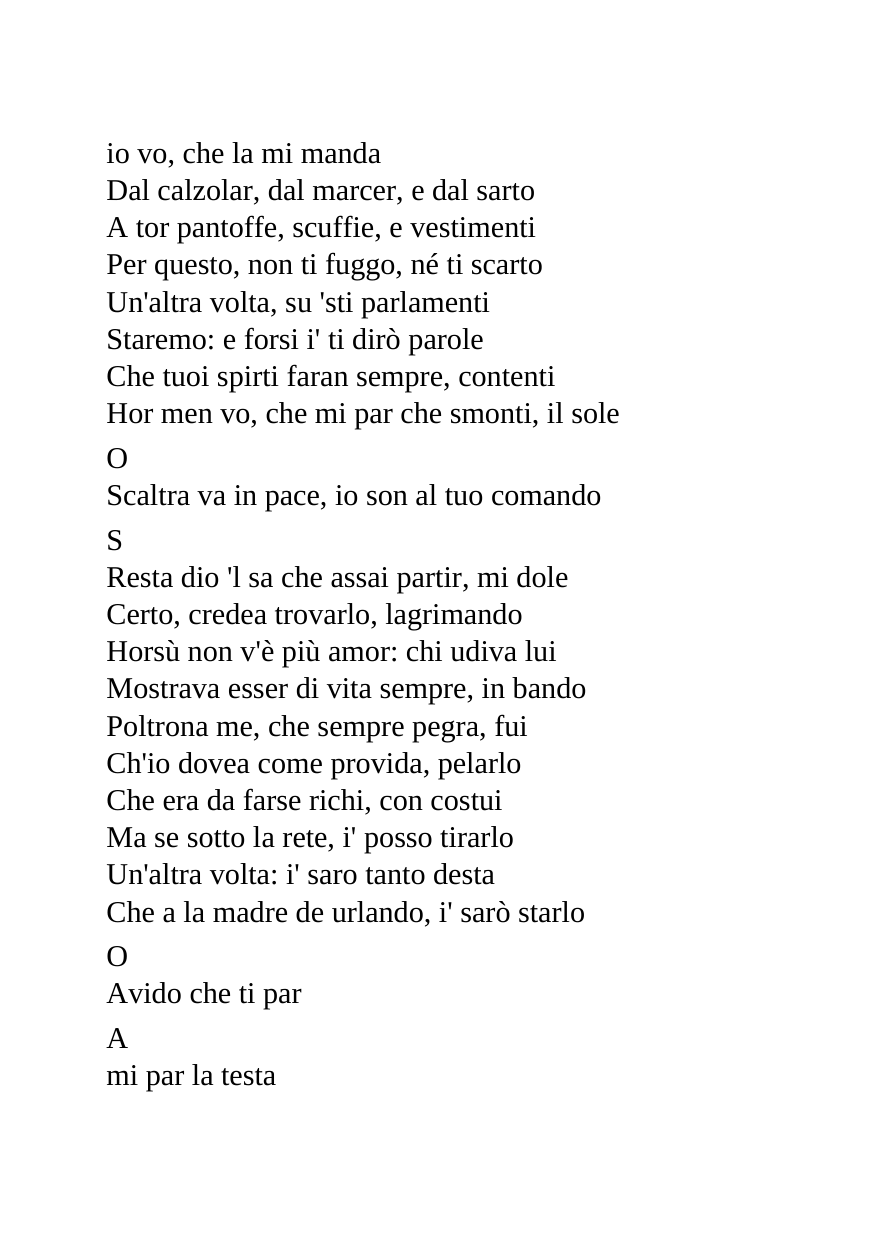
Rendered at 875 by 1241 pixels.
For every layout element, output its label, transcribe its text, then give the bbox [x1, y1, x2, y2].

text S [106, 522, 768, 557]
text Staremo: e forsi i' ti dirò parole [106, 321, 768, 356]
text O [106, 440, 768, 475]
text Certo, credea trovarlo, lagrimando [106, 596, 768, 631]
text mi par la testa [106, 1057, 768, 1092]
text Hor men vo, che mi par che smonti, il sole [106, 395, 768, 430]
text Mostrava esser di vita sempre, in bando [106, 671, 768, 705]
text Dal calzolar, dal marcer, e dal sarto [106, 172, 768, 207]
text Scaltra va in pace, io son al tuo comando [106, 477, 768, 512]
text O [106, 938, 768, 973]
text Poltrona me, che sempre pegra, fui [106, 708, 768, 742]
text io vo, che la mi manda [106, 135, 768, 170]
text Horsù non v'è più amor: chi udiva lui [106, 633, 768, 668]
text Che a la madre de urlando, i' sarò starlo [106, 894, 768, 928]
text Che tuoi spirti faran sempre, contenti [106, 358, 768, 393]
text A [106, 1020, 768, 1055]
text Un'altra volta: i' saro tanto desta [106, 857, 768, 891]
text Ma se sotto la rete, i' posso tirarlo [106, 819, 768, 854]
text Un'altra volta, su 'sti parlamenti [106, 284, 768, 318]
text Resta dio 'l sa che assai partir, mi dole [106, 559, 768, 594]
text A tor pantoffe, scuffie, e vestimenti [106, 209, 768, 244]
text Per questo, non ti fuggo, né ti scarto [106, 247, 768, 281]
text Avido che ti par [106, 976, 768, 1010]
text Ch'io dovea come provida, pelarlo [106, 745, 768, 780]
text Che era da farse richi, con costui [106, 782, 768, 817]
